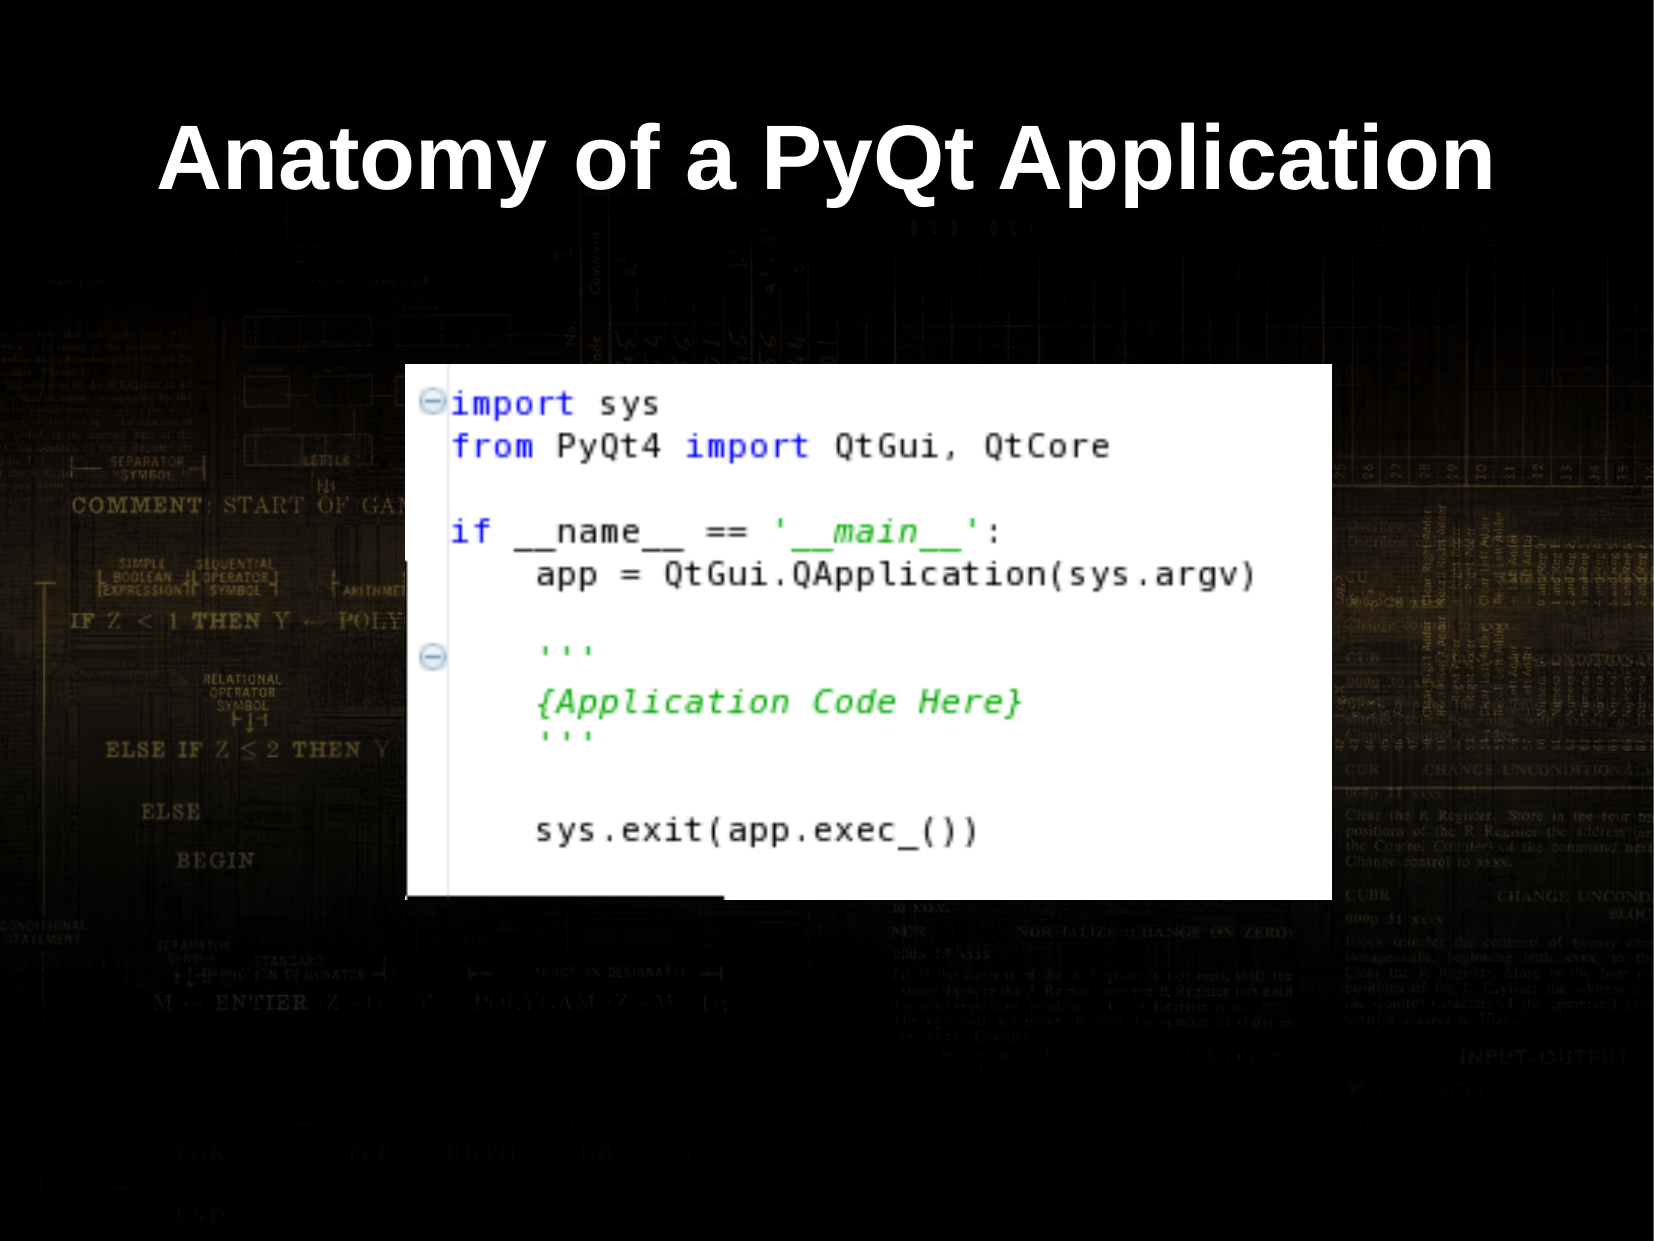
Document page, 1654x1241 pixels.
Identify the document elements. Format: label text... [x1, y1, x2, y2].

title Anatomy of a PyQt Application [82, 97, 1571, 208]
picture [0, 0, 1654, 1241]
